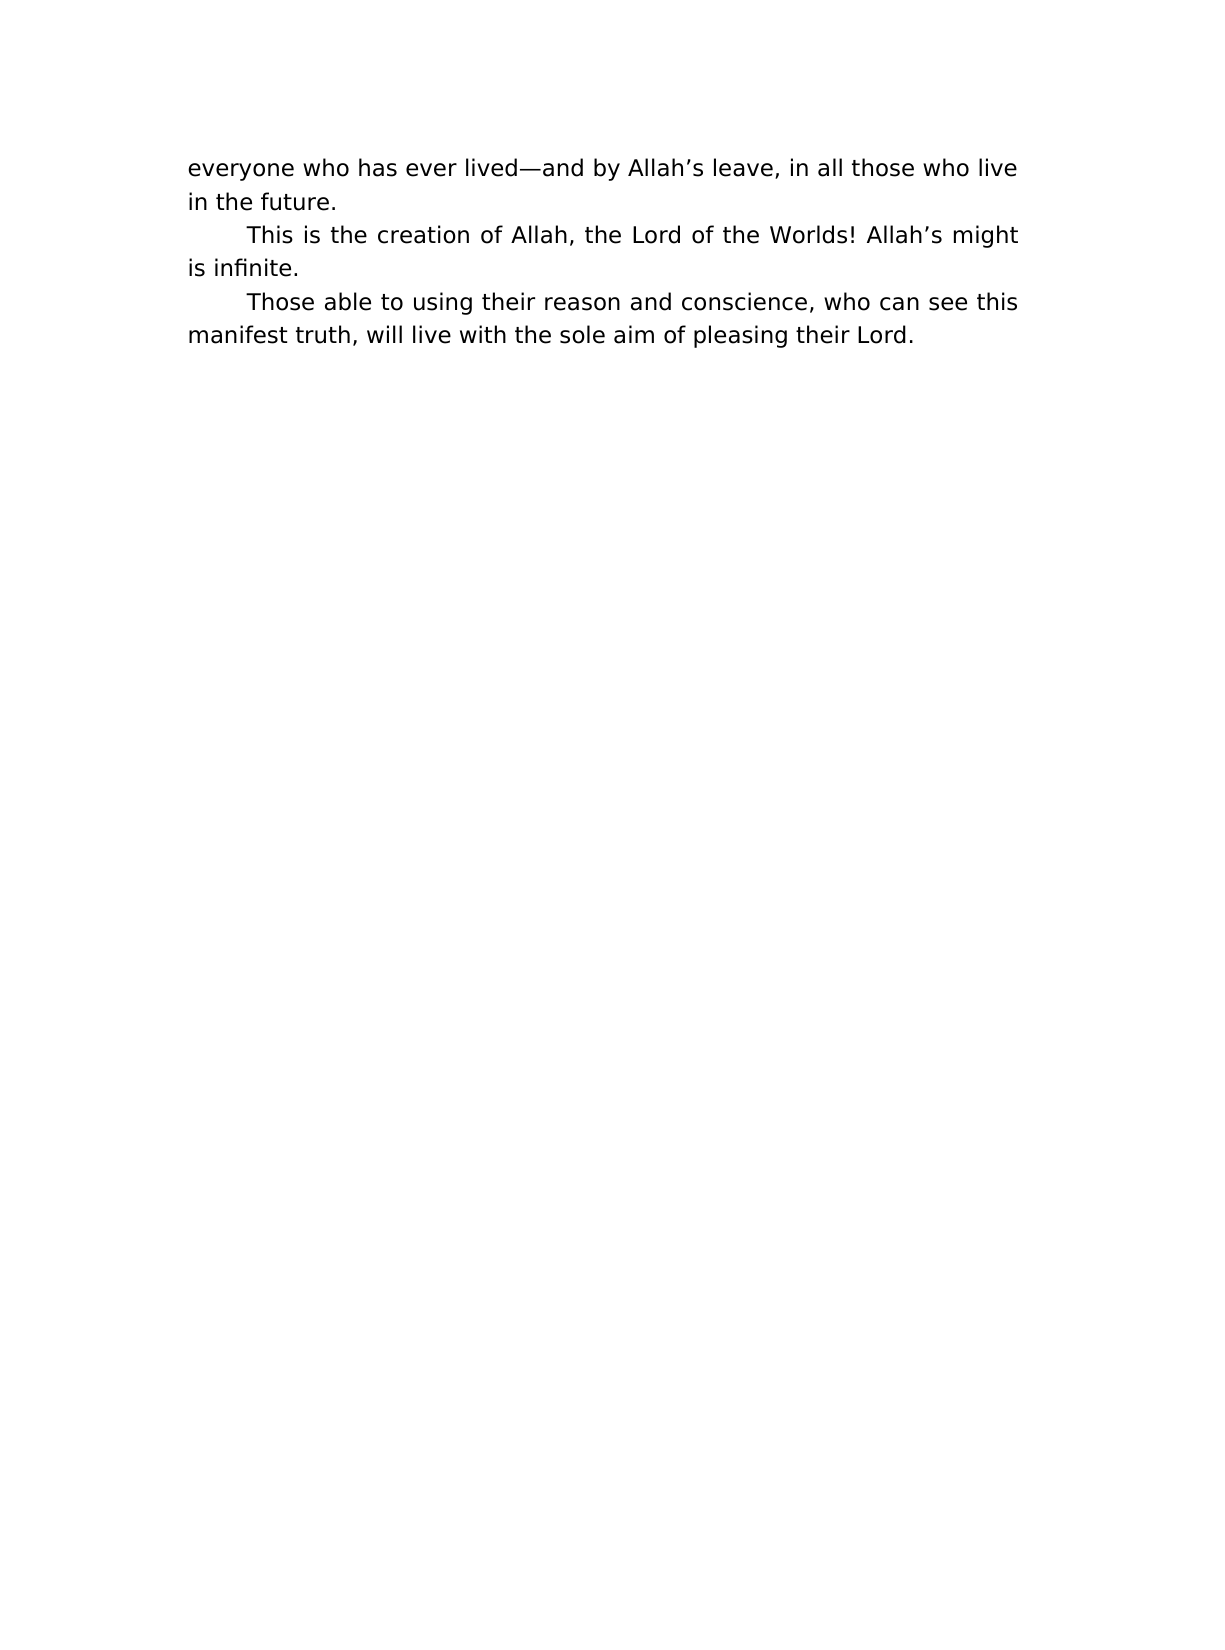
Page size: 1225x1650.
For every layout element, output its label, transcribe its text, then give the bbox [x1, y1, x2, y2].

text everyone who has ever lived—and by Allah’s leave, in all those who live in the future. [187, 150, 1020, 217]
text Those able to using their reason and conscience, who can see this manifest truth, will live with the sole aim of pleasing their Lord. [187, 283, 1020, 350]
text This is the creation of Allah, the Lord of the Worlds! Allah’s might is infinite. [187, 217, 1020, 283]
